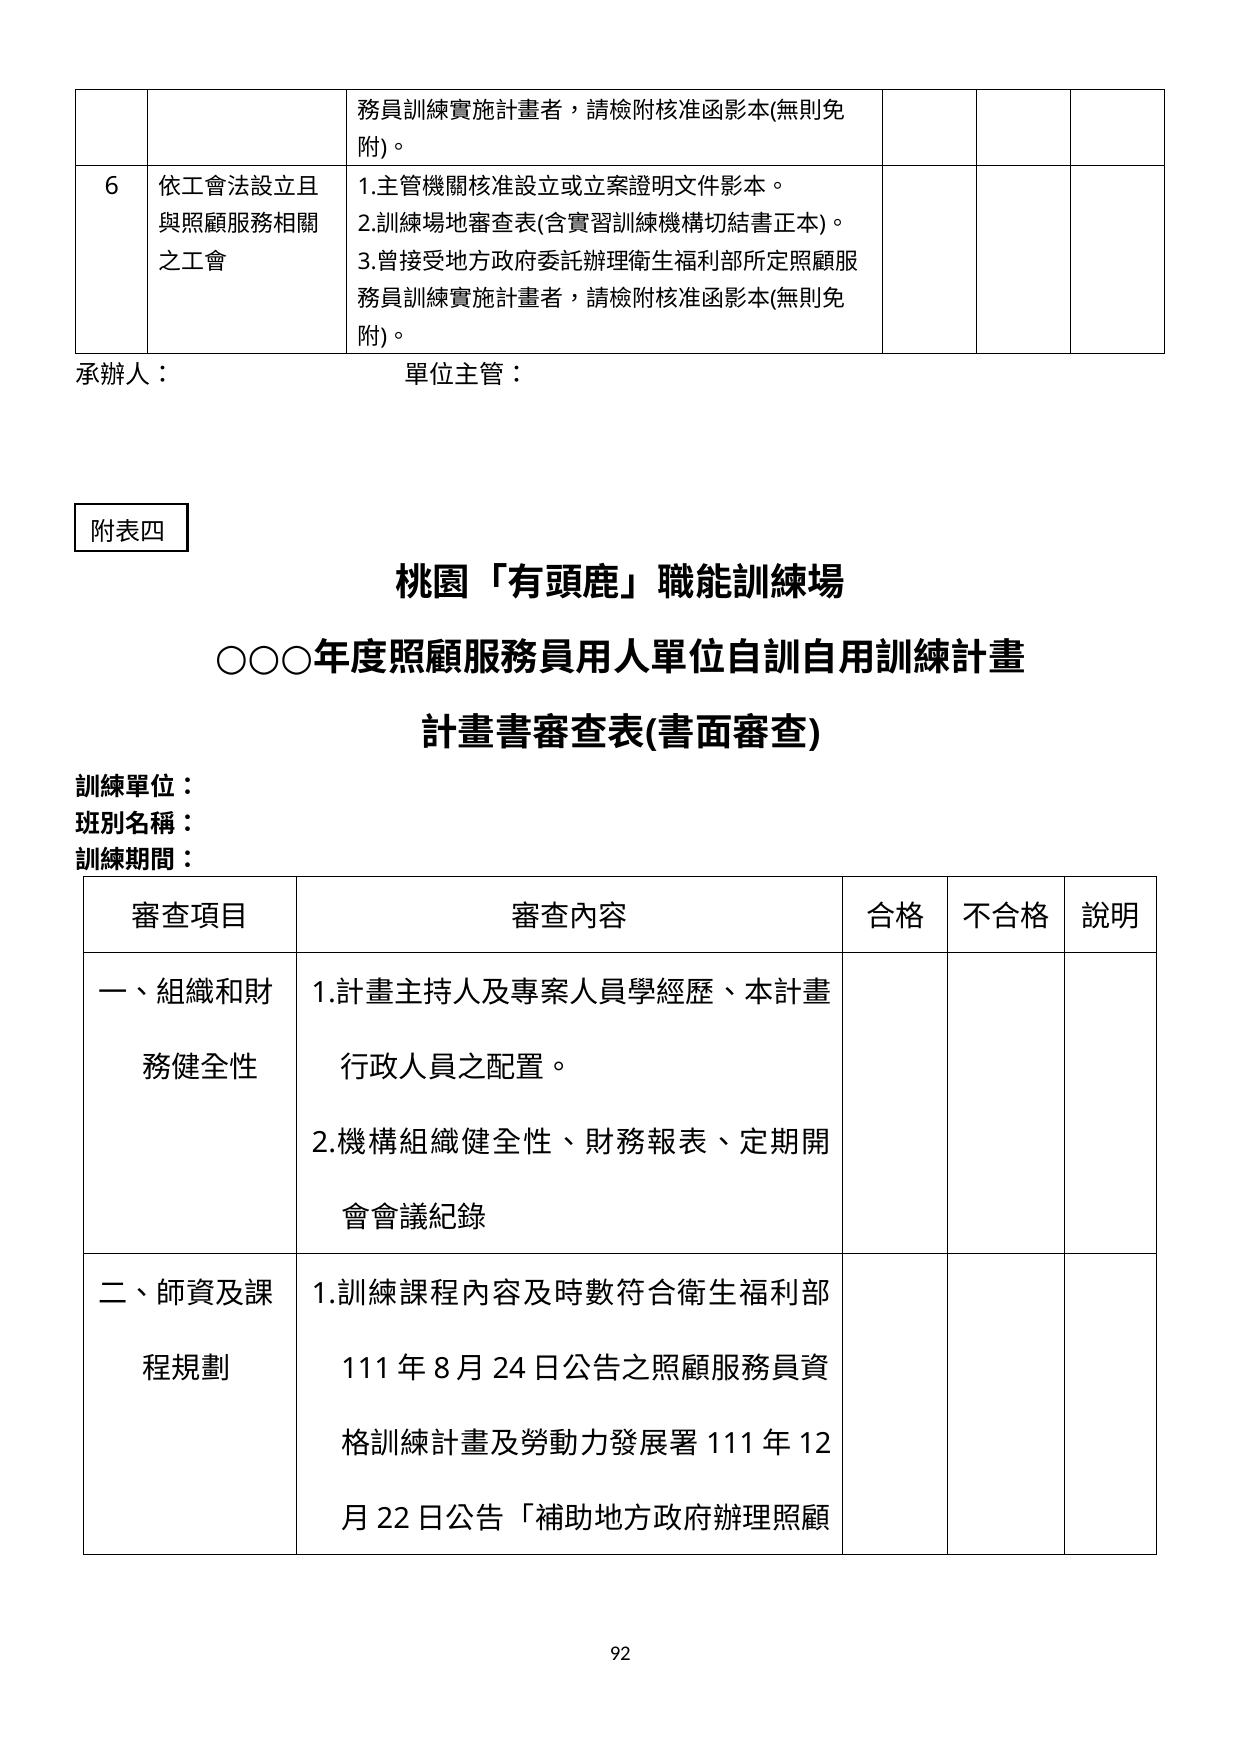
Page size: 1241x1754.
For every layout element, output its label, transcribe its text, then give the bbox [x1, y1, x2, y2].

table_header 不合格 [948, 877, 1064, 952]
table_header 審查內容 [297, 877, 842, 952]
text 桃園「有頭鹿」職能訓練場 [75, 542, 1165, 617]
table_header 合格 [843, 877, 947, 952]
table_cell 1.訓練課程內容及時數符合衛生福利部111年8月24日公告之照顧服務員資格訓練計畫及勞動力發展署111年12月22日公告「補助地方政府辦理照顧 [297, 1254, 842, 1554]
table_cell [843, 953, 947, 1253]
table_cell [948, 1254, 1064, 1554]
table_header 審查項目 [84, 877, 296, 952]
text 班別名稱： [75, 803, 1165, 839]
table_cell [1071, 166, 1164, 353]
table_cell [76, 90, 147, 165]
table_cell 務員訓練實施計畫者，請檢附核准函影本(無則免附)。 [347, 90, 882, 165]
text 訓練期間： [75, 839, 1165, 876]
table_cell 二、師資及課程規劃 [84, 1254, 296, 1554]
text 計畫書審查表(書面審查) [75, 692, 1165, 767]
table_cell [1071, 90, 1164, 165]
text 訓練單位： [75, 767, 1165, 803]
table_header 說明 [1065, 877, 1156, 952]
text ○○○年度照顧服務員用人單位自訓自用訓練計畫 [75, 617, 1165, 692]
text 附表四 [90, 512, 173, 542]
table_cell [883, 90, 976, 165]
table_cell [1065, 953, 1156, 1253]
table_cell [977, 166, 1070, 353]
table_cell 依工會法設立且與照顧服務相關之工會 [148, 166, 346, 353]
table_cell [148, 90, 346, 165]
table_cell [1065, 1254, 1156, 1554]
table_cell [948, 953, 1064, 1253]
table_cell [843, 1254, 947, 1554]
table_cell [977, 90, 1070, 165]
table_cell 1.主管機關核准設立或立案證明文件影本。 2.訓練場地審查表(含實習訓練機構切結書正本)。 3.曾接受地方政府委託辦理衛生福利部所定照顧服務員訓練實施計畫者，請檢附核准函影本(無則免附)。 [347, 166, 882, 353]
table_cell 1.計畫主持人及專案人員學經歷、本計畫行政人員之配置。 2.機構組織健全性、財務報表、定期開會會議紀錄 [297, 953, 842, 1253]
table_cell 6 [76, 166, 147, 353]
table_cell [883, 166, 976, 353]
table_cell 一、組織和財務健全性 [84, 953, 296, 1253]
text 承辦人： 單位主管： [75, 354, 1165, 392]
